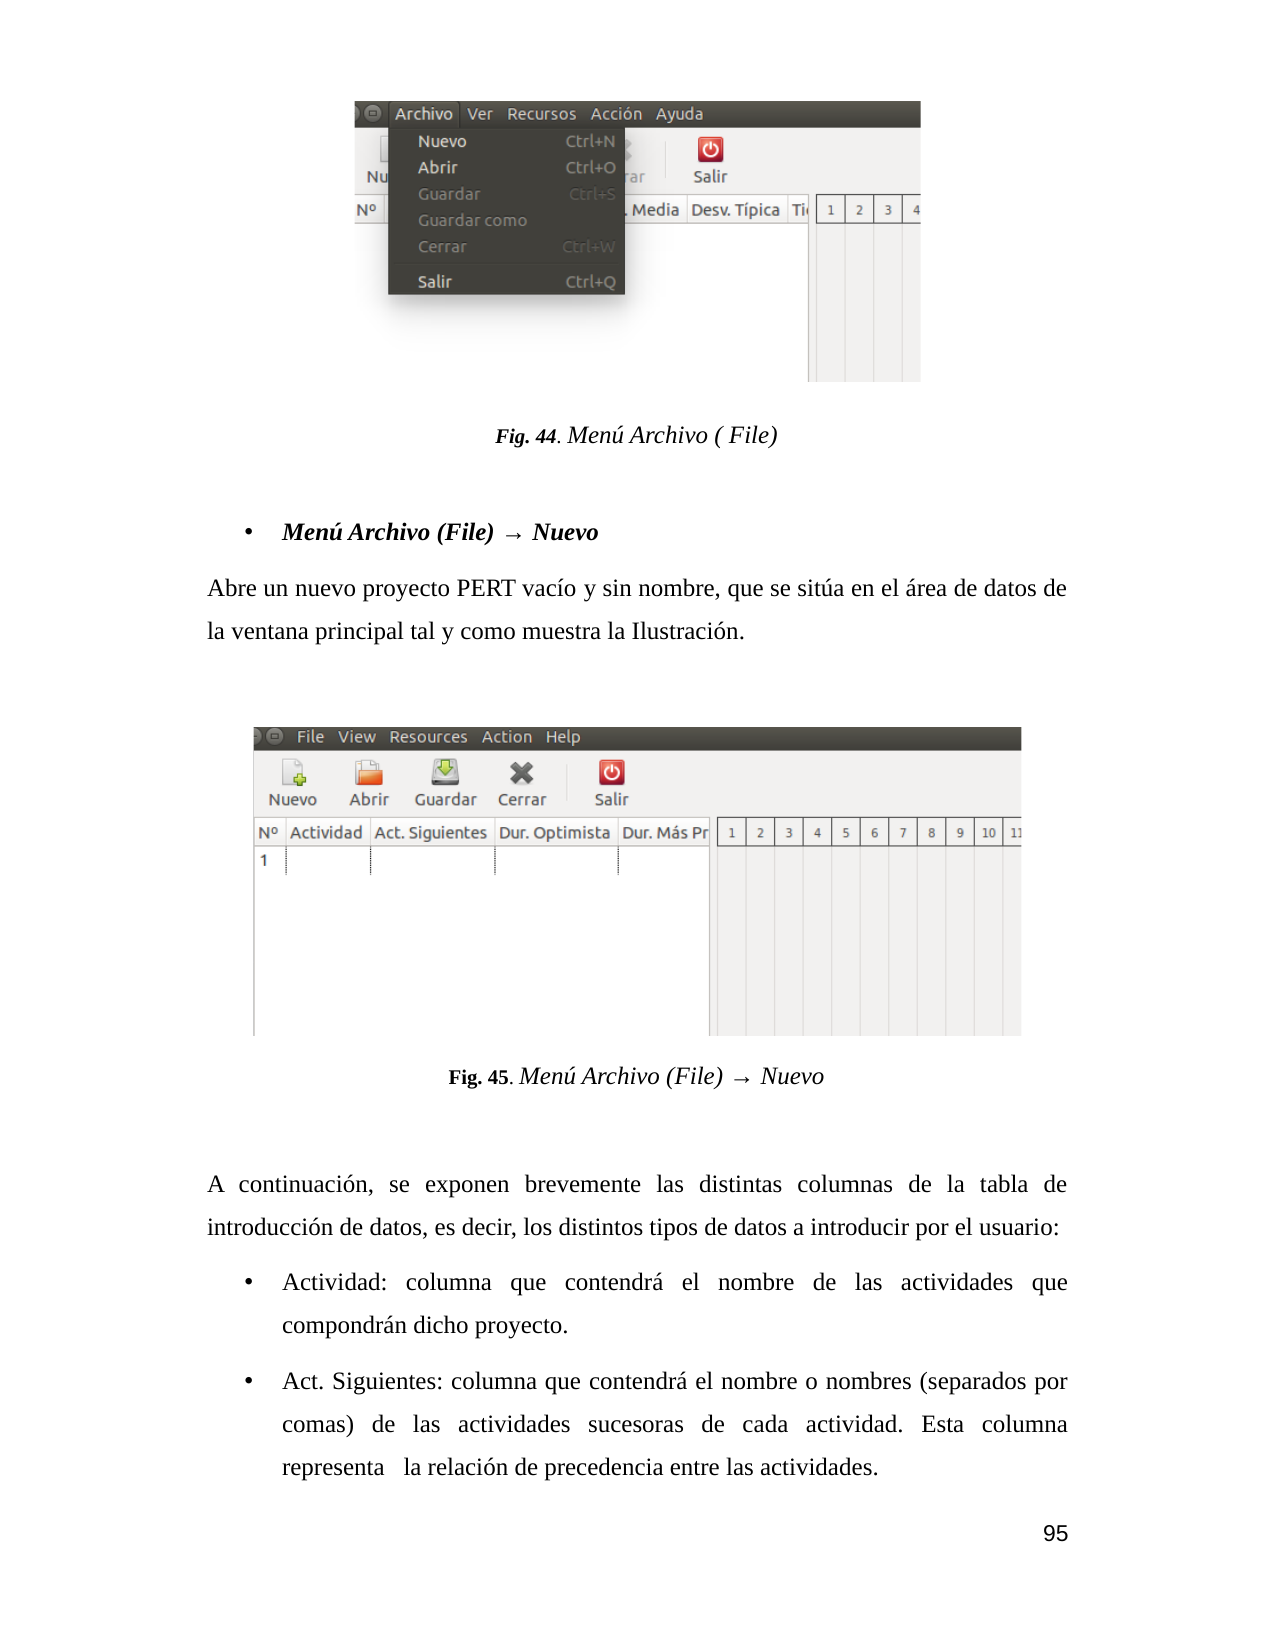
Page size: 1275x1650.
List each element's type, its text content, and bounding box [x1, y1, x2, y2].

text Fig. 44. Menú Archivo ( File) [207, 420, 1068, 448]
text Fig. 45. Menú Archivo (File) → Nuevo [207, 1061, 1068, 1090]
text A continuación, se exponen brevemente las distintas columnas de la tabla de introducción de datos, es decir, los distintos tipos de datos a introducir por el usuario: [207, 1169, 1068, 1241]
text Abre un nuevo proyecto PERT vacío y sin nombre, que se sitúa en el área de datos de la ventana principal tal y como muestra la Ilustración. [207, 573, 1068, 645]
list Menú Archivo (File) → Nuevo [244, 517, 1068, 546]
list Act. Siguientes: columna que contendrá el nombre o nombres (separados por comas) de las actividades sucesoras de cada actividad. Esta columna representa la relación de precedencia entre las actividades. [244, 1366, 1068, 1481]
list Actividad: columna que contendrá el nombre de las actividades que compondrán dicho proyecto. [244, 1267, 1068, 1339]
